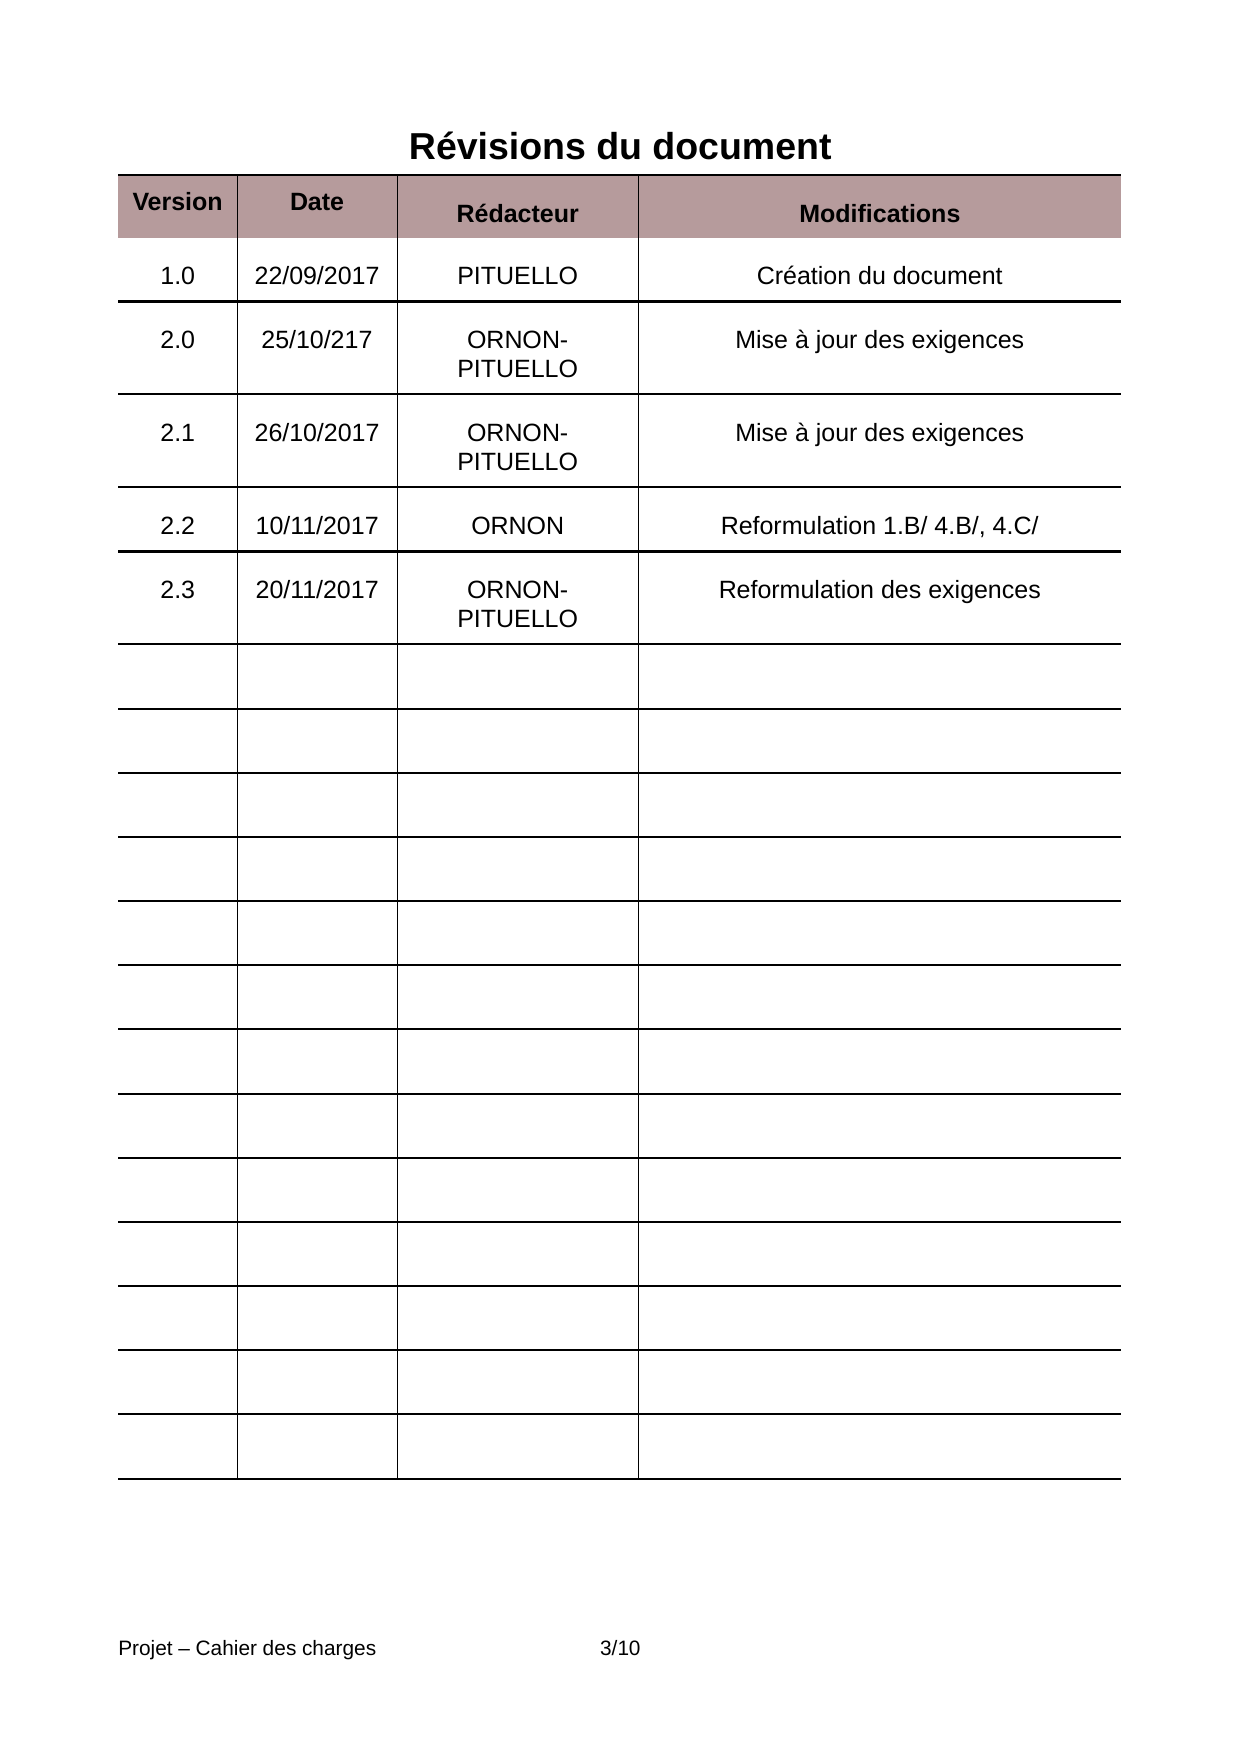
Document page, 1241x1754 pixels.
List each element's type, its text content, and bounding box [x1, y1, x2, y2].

table_cell [639, 645, 1121, 707]
table_cell Reformulation 1.B/ 4.B/, 4.C/ [639, 488, 1121, 550]
table_cell 2.1 [118, 395, 237, 486]
table_cell [398, 1287, 638, 1349]
table_cell [398, 1415, 638, 1477]
table_cell [238, 1030, 397, 1092]
table_cell [118, 1030, 237, 1092]
table_cell [639, 1415, 1121, 1477]
table_cell [639, 1223, 1121, 1285]
table_header Version [118, 176, 237, 238]
table_cell Mise à jour des exigences [639, 303, 1121, 393]
table_cell 10/11/2017 [238, 488, 397, 550]
table_cell 20/11/2017 [238, 553, 397, 643]
table_cell 2.2 [118, 488, 237, 550]
table_cell [238, 1415, 397, 1477]
table_cell [118, 645, 237, 707]
table_cell ORNON-PITUELLO [398, 303, 638, 393]
table_cell [639, 1159, 1121, 1221]
table_cell 26/10/2017 [238, 395, 397, 486]
table_header Date [238, 176, 397, 238]
table_cell 2.0 [118, 303, 237, 393]
table_cell [639, 1095, 1121, 1157]
table_cell [238, 710, 397, 772]
table_cell [639, 1030, 1121, 1092]
table_cell [398, 774, 638, 836]
table_cell [118, 902, 237, 964]
table_cell [639, 1351, 1121, 1413]
table_cell [118, 1287, 237, 1349]
table_cell [639, 966, 1121, 1028]
table_cell [118, 774, 237, 836]
table_cell Mise à jour des exigences [639, 395, 1121, 486]
table_cell [118, 838, 237, 900]
text Révisions du document [118, 124, 1122, 168]
table_cell ORNON-PITUELLO [398, 395, 638, 486]
table_cell Création du document [639, 238, 1121, 300]
table_cell 1.0 [118, 238, 237, 300]
table_cell [238, 1095, 397, 1157]
table_cell [238, 645, 397, 707]
table_cell 22/09/2017 [238, 238, 397, 300]
table_cell [238, 902, 397, 964]
table_cell Reformulation des exigences [639, 553, 1121, 643]
table_cell [118, 1159, 237, 1221]
table_cell 2.3 [118, 553, 237, 643]
table_cell [398, 1223, 638, 1285]
table_cell [398, 1030, 638, 1092]
table_header Rédacteur [398, 176, 638, 238]
table_cell [398, 1159, 638, 1221]
table_cell [639, 774, 1121, 836]
table_cell [238, 1351, 397, 1413]
table_cell [118, 710, 237, 772]
table_cell [398, 838, 638, 900]
table_cell [118, 1223, 237, 1285]
table_cell [639, 1287, 1121, 1349]
table_cell PITUELLO [398, 238, 638, 300]
table_cell [639, 838, 1121, 900]
table_cell [238, 1159, 397, 1221]
table_cell [398, 1095, 638, 1157]
table_cell 25/10/217 [238, 303, 397, 393]
table_cell [398, 1351, 638, 1413]
table_cell [398, 966, 638, 1028]
table_cell [118, 1415, 237, 1477]
table_cell [118, 1351, 237, 1413]
table_cell [398, 710, 638, 772]
table_cell [639, 710, 1121, 772]
table_cell [118, 1095, 237, 1157]
table_cell [238, 774, 397, 836]
table_cell [238, 966, 397, 1028]
table_cell ORNON-PITUELLO [398, 553, 638, 643]
table_header Modifications [639, 176, 1121, 238]
table_cell [118, 966, 237, 1028]
table_cell [398, 645, 638, 707]
table_cell [639, 902, 1121, 964]
table_cell [398, 902, 638, 964]
table_cell [238, 1287, 397, 1349]
table_cell ORNON [398, 488, 638, 550]
table_cell [238, 838, 397, 900]
table_cell [238, 1223, 397, 1285]
